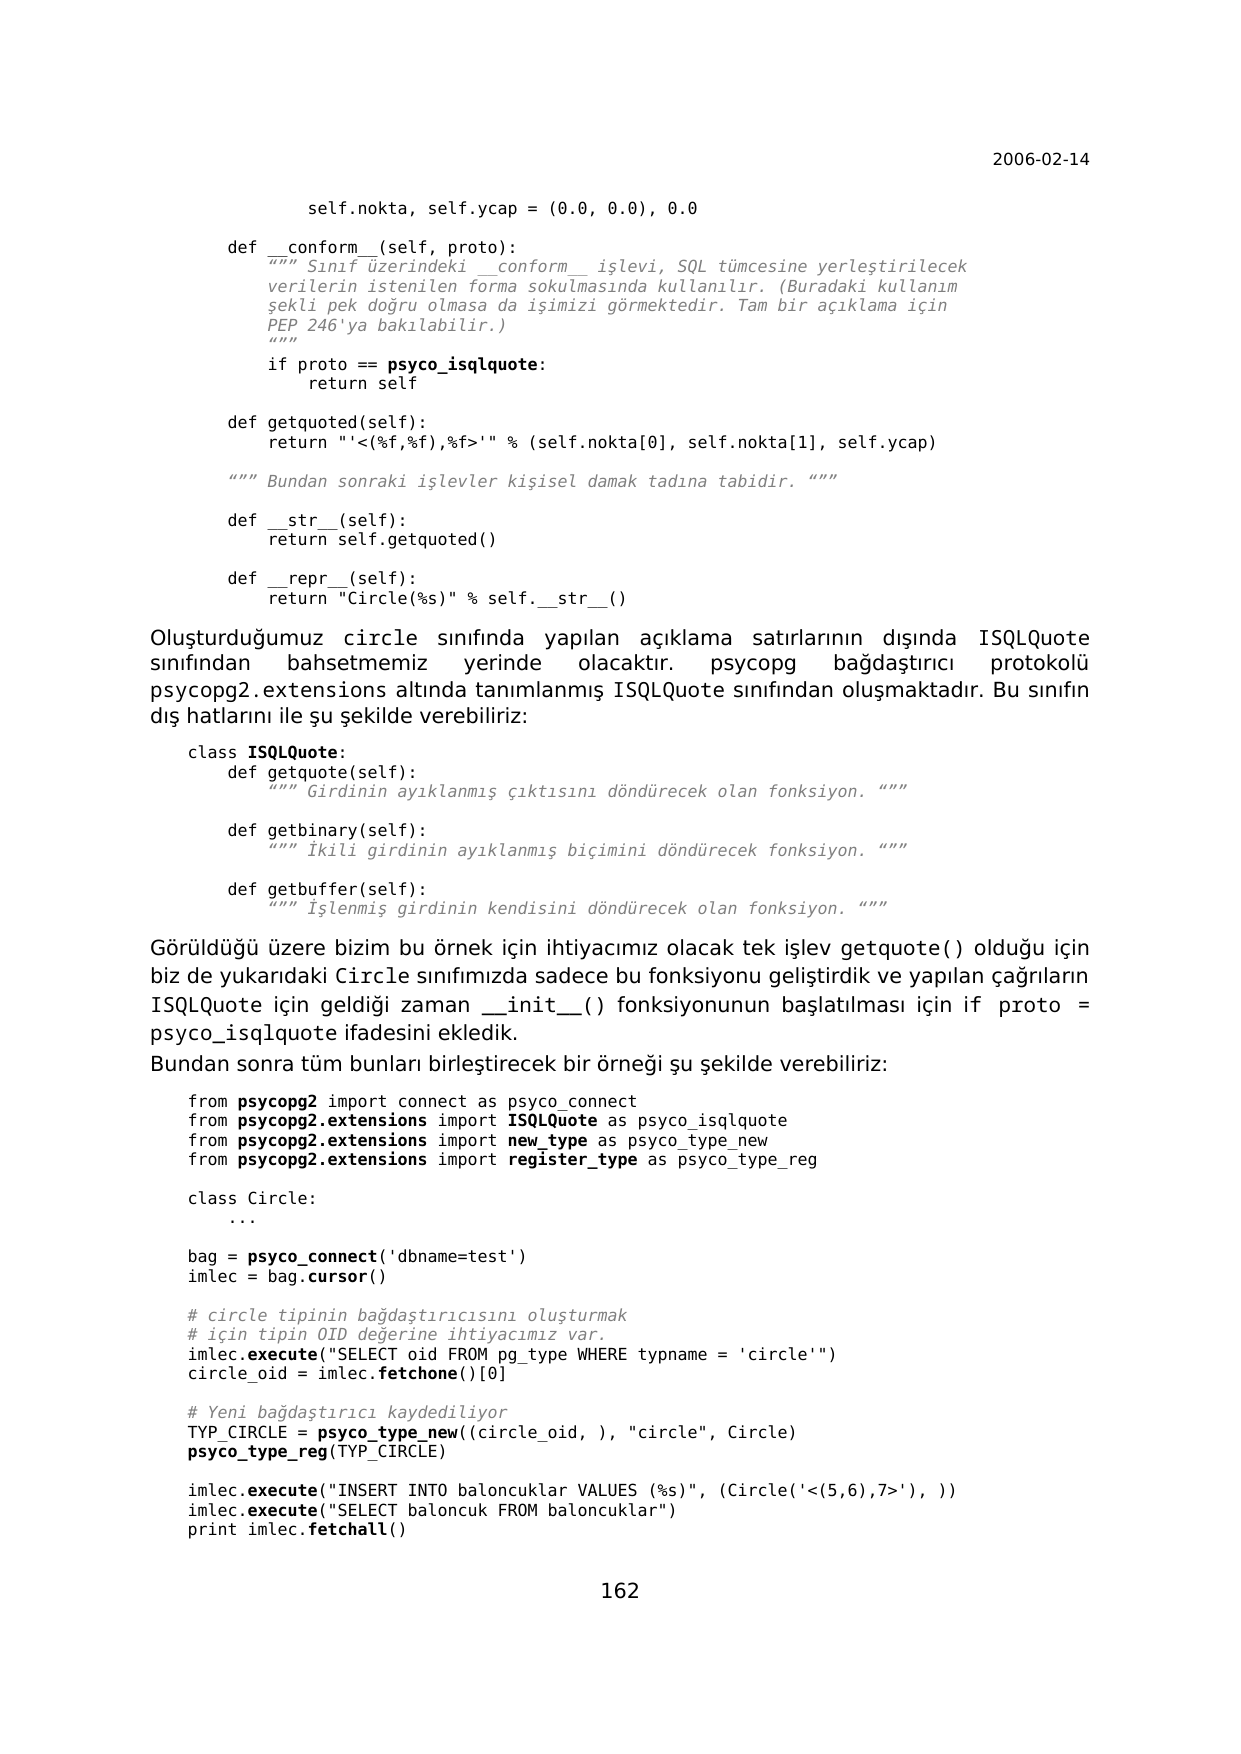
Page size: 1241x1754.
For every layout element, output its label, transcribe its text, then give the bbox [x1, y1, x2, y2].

text Bundan sonra tüm bunları birleştirecek bir örneği şu şekilde verebiliriz: [150, 1052, 1090, 1077]
text class ISQLQuote: def getquote(self): “”” Girdinin ayıklanmış çıktısını döndürecek olan fonksiyon. “”” def getbinary(self): “”” İkili girdinin ayıklanmış biçimini döndürecek fonksiyon. “”” def getbuffer(self): “”” İşlenmiş girdinin kendisini döndürecek olan fonksiyon. “”” [187, 743, 1090, 918]
text from psycopg2 import connect as psyco_connect from psycopg2.extensions import ISQLQuote as psyco_isqlquote from psycopg2.extensions import new_type as psyco_type_new from psycopg2.extensions import register_type as psyco_type_reg class Circle: ... bag = psyco_connect('dbname=test') imlec = bag.cursor() # circle tipinin bağdaştırıcısını oluşturmak # için tipin OID değerine ihtiyacımız var. imlec.execute("SELECT oid FROM pg_type WHERE typname = 'circle'") circle_oid = imlec.fetchone()[0] # Yeni bağdaştırıcı kaydediliyor TYP_CIRCLE = psyco_type_new((circle_oid, ), "circle", Circle) psyco_type_reg(TYP_CIRCLE) imlec.execute("INSERT INTO baloncuklar VALUES (%s)", (Circle('<(5,6),7>'), )) imlec.execute("SELECT baloncuk FROM baloncuklar") print imlec.fetchall() [187, 1092, 1090, 1539]
text self.nokta, self.ycap = (0.0, 0.0), 0.0 def __conform__(self, proto): “”” Sınıf üzerindeki __conform__ işlevi, SQL tümcesine yerleştirilecek verilerin istenilen forma sokulmasında kullanılır. (Buradaki kullanım şekli pek doğru olmasa da işimizi görmektedir. Tam bir açıklama için PEP 246'ya bakılabilir.) “”” if proto == psyco_isqlquote: return self def getquoted(self): return "'<(%f,%f),%f>'" % (self.nokta[0], self.nokta[1], self.ycap) “”” Bundan sonraki işlevler kişisel damak tadına tabidir. “”” def __str__(self): return self.getquoted() def __repr__(self): return "Circle(%s)" % self.__str__() [187, 199, 1090, 608]
text Oluşturduğumuz circle sınıfında yapılan açıklama satırlarının dışında ISQLQuote sınıfından bahsetmemiz yerinde olacaktır. psycopg bağdaştırıcı protokolü psycopg2.extensions altında tanımlanmış ISQLQuote sınıfından oluşmaktadır. Bu sınıfın dış hatlarını ile şu şekilde verebiliriz: [150, 623, 1090, 728]
text Görüldüğü üzere bizim bu örnek için ihtiyacımız olacak tek işlev getquote() olduğu için biz de yukarıdaki Circle sınıfımızda sadece bu fonksiyonu geliştirdik ve yapılan çağrıların ISQLQuote için geldiği zaman __init__() fonksiyonunun başlatılması için if proto = psyco_isqlquote ifadesini ekledik. [150, 933, 1090, 1046]
